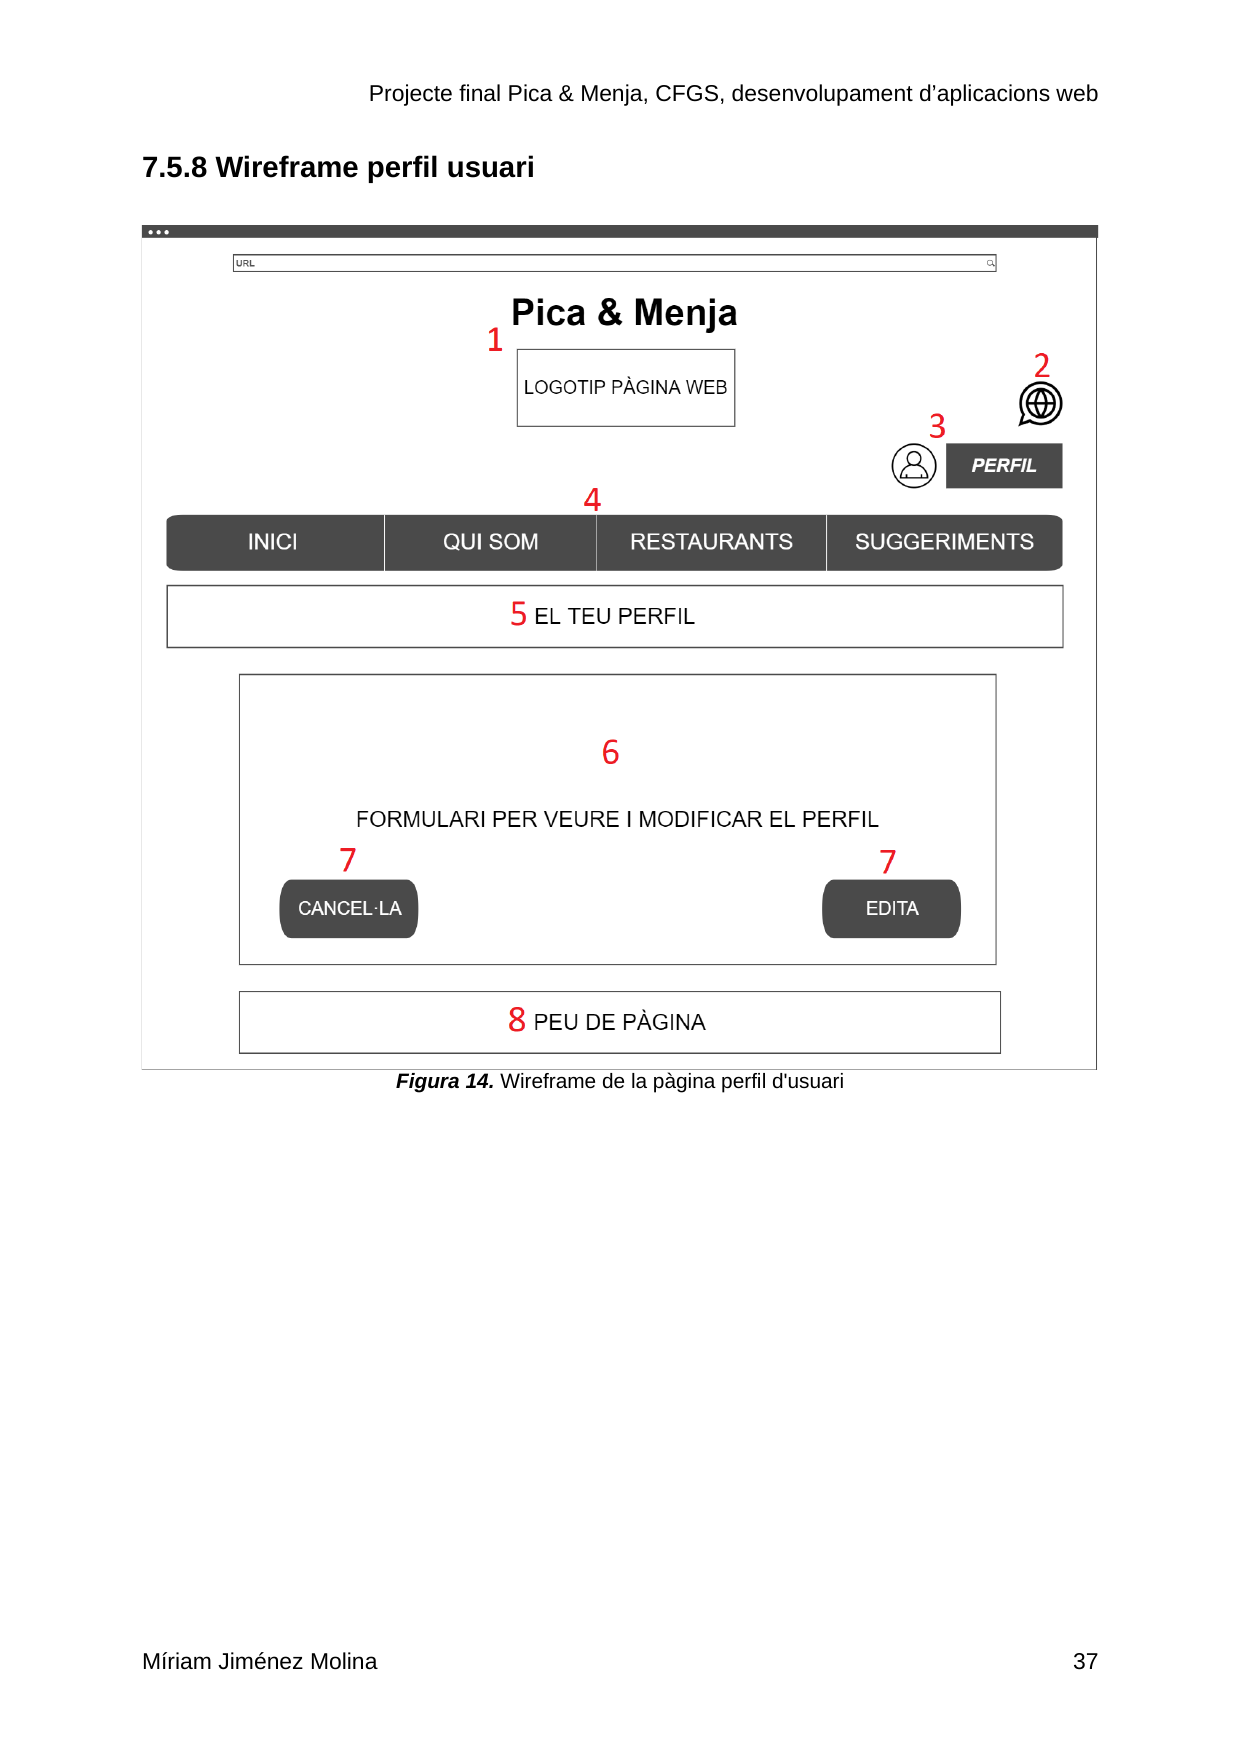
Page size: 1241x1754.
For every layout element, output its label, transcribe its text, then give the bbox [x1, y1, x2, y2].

text Figura 14. Wireframe de la pàgina perfil d'usuari [118, 1070, 1122, 1093]
subtitle 7.5.8 Wireframe perfil usuari [142, 150, 1098, 184]
picture [141, 225, 1099, 1070]
